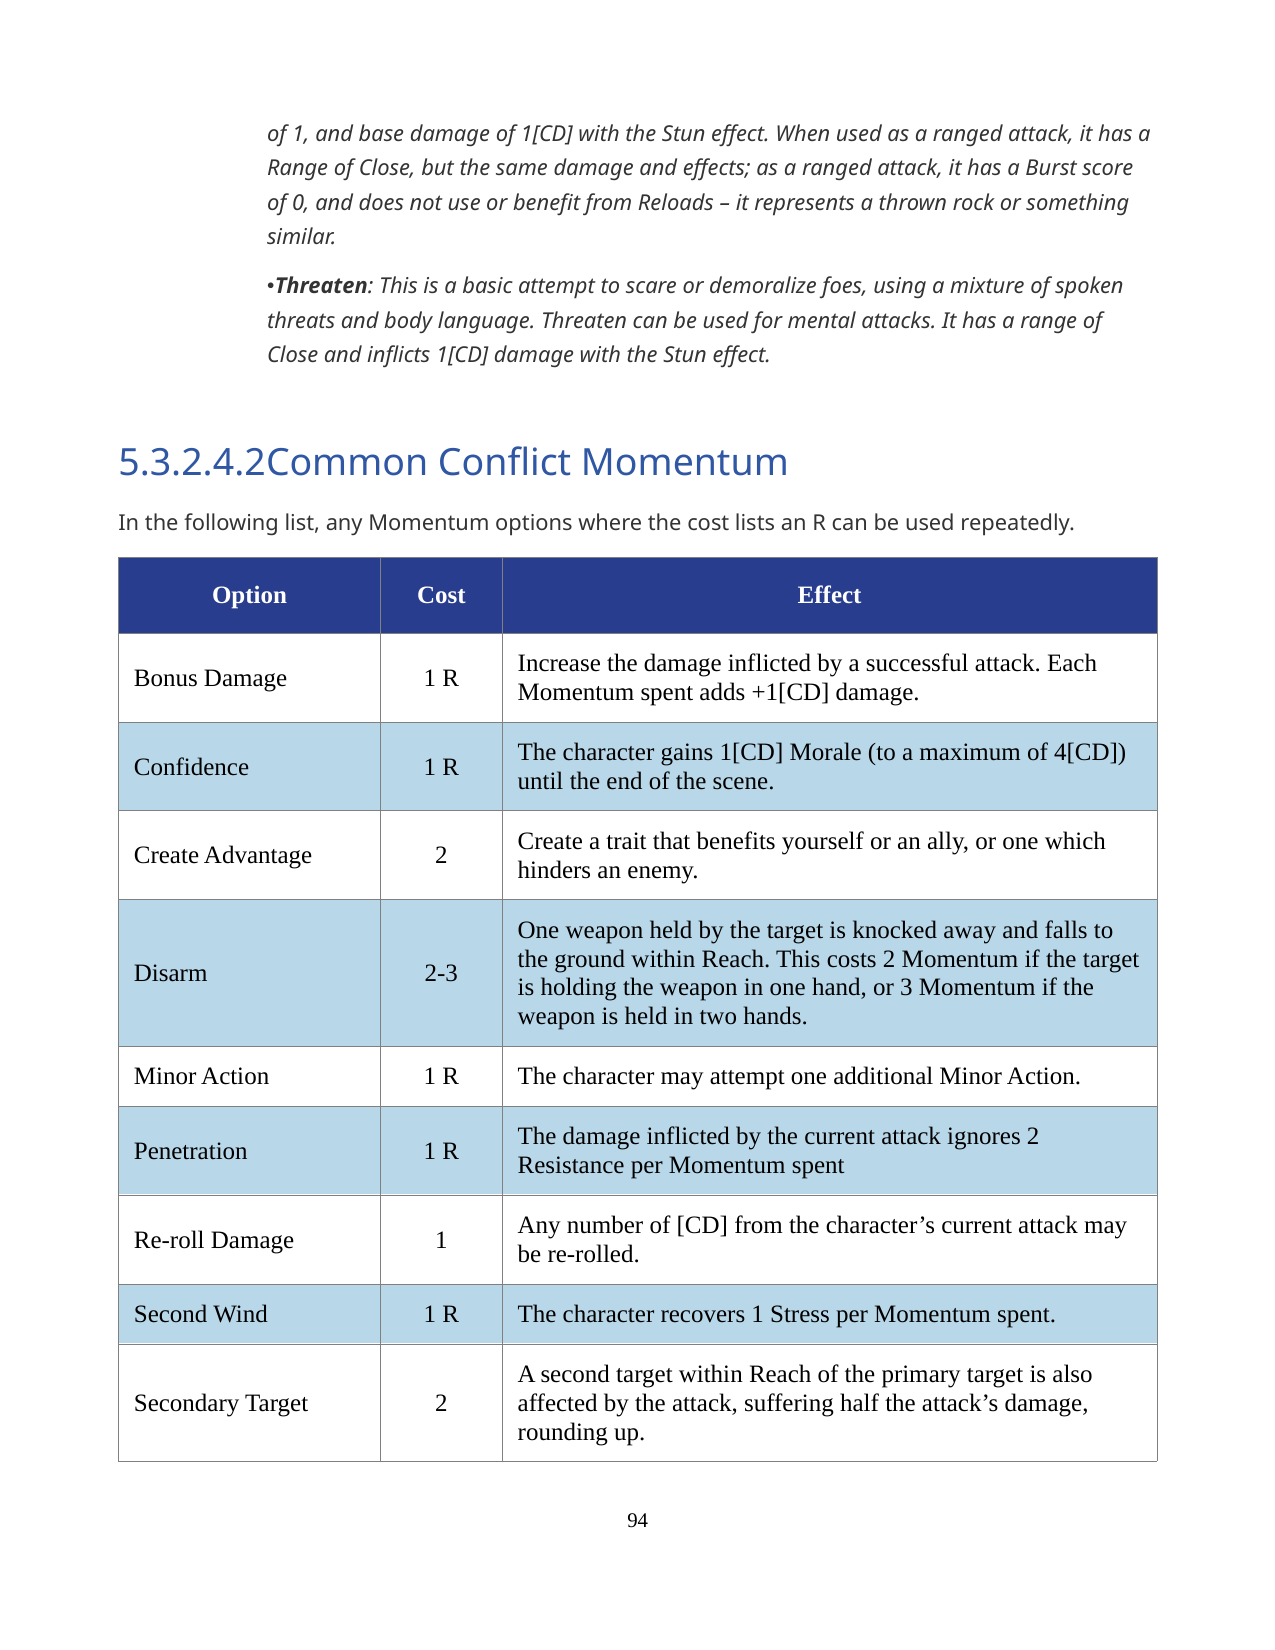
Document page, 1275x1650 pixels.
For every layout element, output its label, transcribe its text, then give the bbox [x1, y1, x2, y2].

list Threaten: This is a basic attempt to scare or demoralize foes, using a mixture of spoken threats and body language. Threaten can be used for mental attacks. It has a range of Close and inflicts 1[CD] damage with the Stun effect. [193, 270, 1157, 368]
table_cell 1 R [381, 634, 502, 722]
table_cell Second Wind [119, 1285, 380, 1343]
table_cell Bonus Damage [119, 634, 380, 722]
table_header Effect [503, 558, 1157, 633]
table_cell 1 R [381, 1107, 502, 1194]
table_cell A second target within Reach of the primary target is also affected by the attack, suffering half the attack’s damage, rounding up. [503, 1345, 1157, 1461]
table_cell One weapon held by the target is knocked away and falls to the ground within Reach. This costs 2 Momentum if the target is holding the weapon in one hand, or 3 Momentum if the weapon is held in two hands. [503, 900, 1157, 1046]
text In the following list, any Momentum options where the cost lists an R can be used repeatedly. [118, 507, 1157, 537]
table_cell Increase the damage inflicted by a successful attack. Each Momentum spent adds +1[CD] damage. [503, 634, 1157, 722]
table_cell Disarm [119, 900, 380, 1046]
table_cell Confidence [119, 723, 380, 810]
table_header Option [119, 558, 380, 633]
table_header Cost [381, 558, 502, 633]
table_cell 2 [381, 811, 502, 899]
table_cell The damage inflicted by the current attack ignores 2 Resistance per Momentum spent [503, 1107, 1157, 1194]
table_cell 1 R [381, 723, 502, 810]
table_cell Penetration [119, 1107, 380, 1194]
table_cell Create a trait that benefits yourself or an ally, or one which hinders an enemy. [503, 811, 1157, 899]
subtitle Common Conflict Momentum [118, 435, 1157, 486]
table_cell 2-3 [381, 900, 502, 1046]
list of 1, and base damage of 1[CD] with the Stun effect. When used as a ranged attack, it has a Range of Close, but the same damage and effects; as a ranged attack, it has a Burst score of 0, and does not use or benefit from Reloads – it represents a thrown rock or something similar. [193, 118, 1157, 250]
table_cell The character gains 1[CD] Morale (to a maximum of 4[CD]) until the end of the scene. [503, 723, 1157, 810]
table_cell 2 [381, 1345, 502, 1461]
table_cell 1 [381, 1196, 502, 1283]
table_cell Create Advantage [119, 811, 380, 899]
table_cell 1 R [381, 1285, 502, 1343]
table_cell Re-roll Damage [119, 1196, 380, 1283]
table_cell Any number of [CD] from the character’s current attack may be re-rolled. [503, 1196, 1157, 1283]
table_cell The character recovers 1 Stress per Momentum spent. [503, 1285, 1157, 1343]
table_cell Minor Action [119, 1047, 380, 1106]
table_cell Secondary Target [119, 1345, 380, 1461]
table_cell The character may attempt one additional Minor Action. [503, 1047, 1157, 1106]
table_cell 1 R [381, 1047, 502, 1106]
